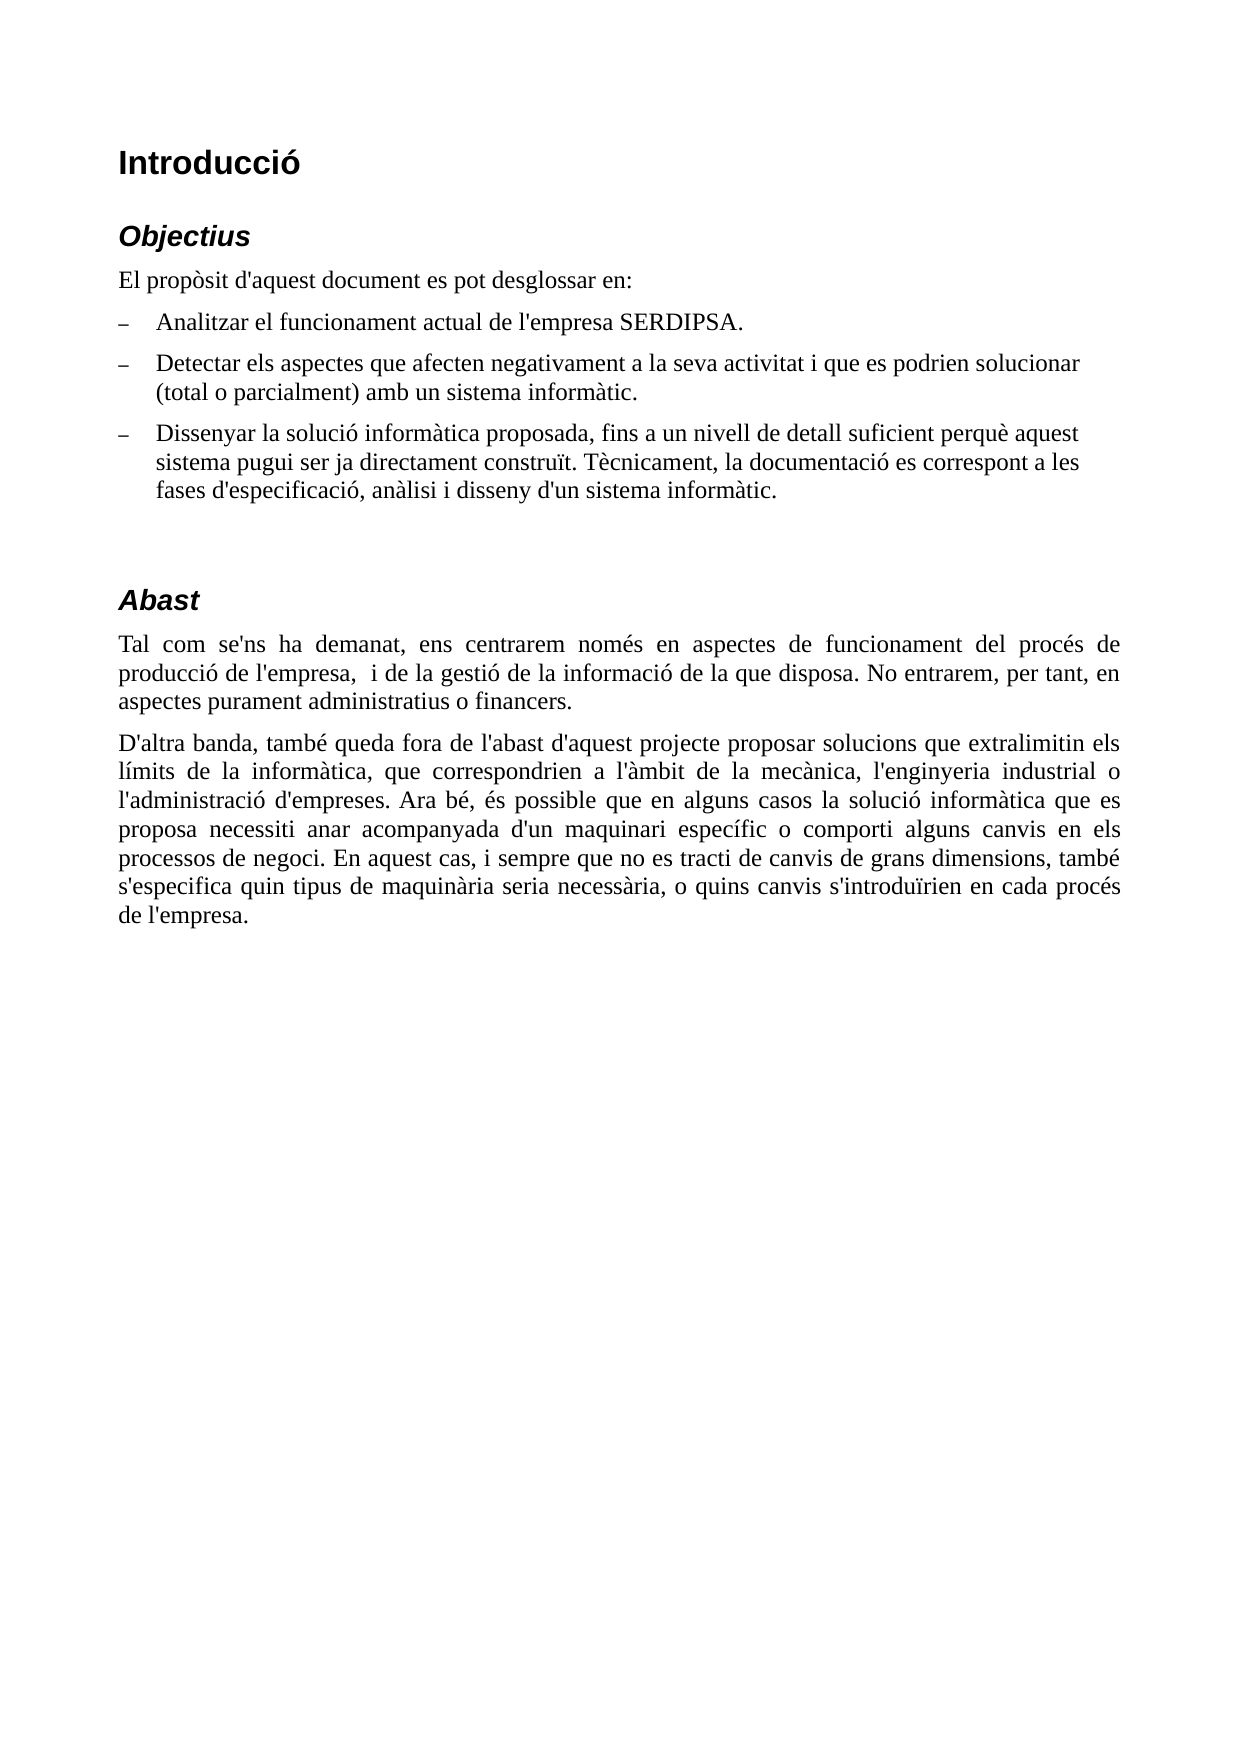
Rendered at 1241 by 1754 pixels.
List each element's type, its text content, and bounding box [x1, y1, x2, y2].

subtitle Abast [118, 583, 1122, 616]
list Dissenyar la solució informàtica proposada, fins a un nivell de detall suficient perquè aquest sistema pugui ser ja directament construït. Tècnicament, la documentació es correspont a les fases d'especificació, anàlisi i disseny d'un sistema informàtic. [118, 418, 1122, 504]
list Detectar els aspectes que afecten negativament a la seva activitat i que es podrien solucionar (total o parcialment) amb un sistema informàtic. [118, 348, 1122, 405]
subtitle Objectius [118, 219, 1122, 253]
text El propòsit d'aquest document es pot desglossar en: [118, 265, 1122, 294]
subtitle Introducció [118, 143, 1122, 182]
text Tal com se'ns ha demanat, ens centrarem només en aspectes de funcionament del procés de producció de l'empresa, i de la gestió de la informació de la que disposa. No entrarem, per tant, en aspectes purament administratius o financers. [118, 629, 1122, 715]
list Analitzar el funcionament actual de l'empresa SERDIPSA. [118, 307, 1122, 335]
text D'altra banda, també queda fora de l'abast d'aquest projecte proposar solucions que extralimitin els límits de la informàtica, que correspondrien a l'àmbit de la mecànica, l'enginyeria industrial o l'administració d'empreses. Ara bé, és possible que en alguns casos la solució informàtica que es proposa necessiti anar acompanyada d'un maquinari específic o comporti alguns canvis en els processos de negoci. En aquest cas, i sempre que no es tracti de canvis de grans dimensions, també s'especifica quin tipus de maquinària seria necessària, o quins canvis s'introduïrien en cada procés de l'empresa. [118, 728, 1122, 929]
